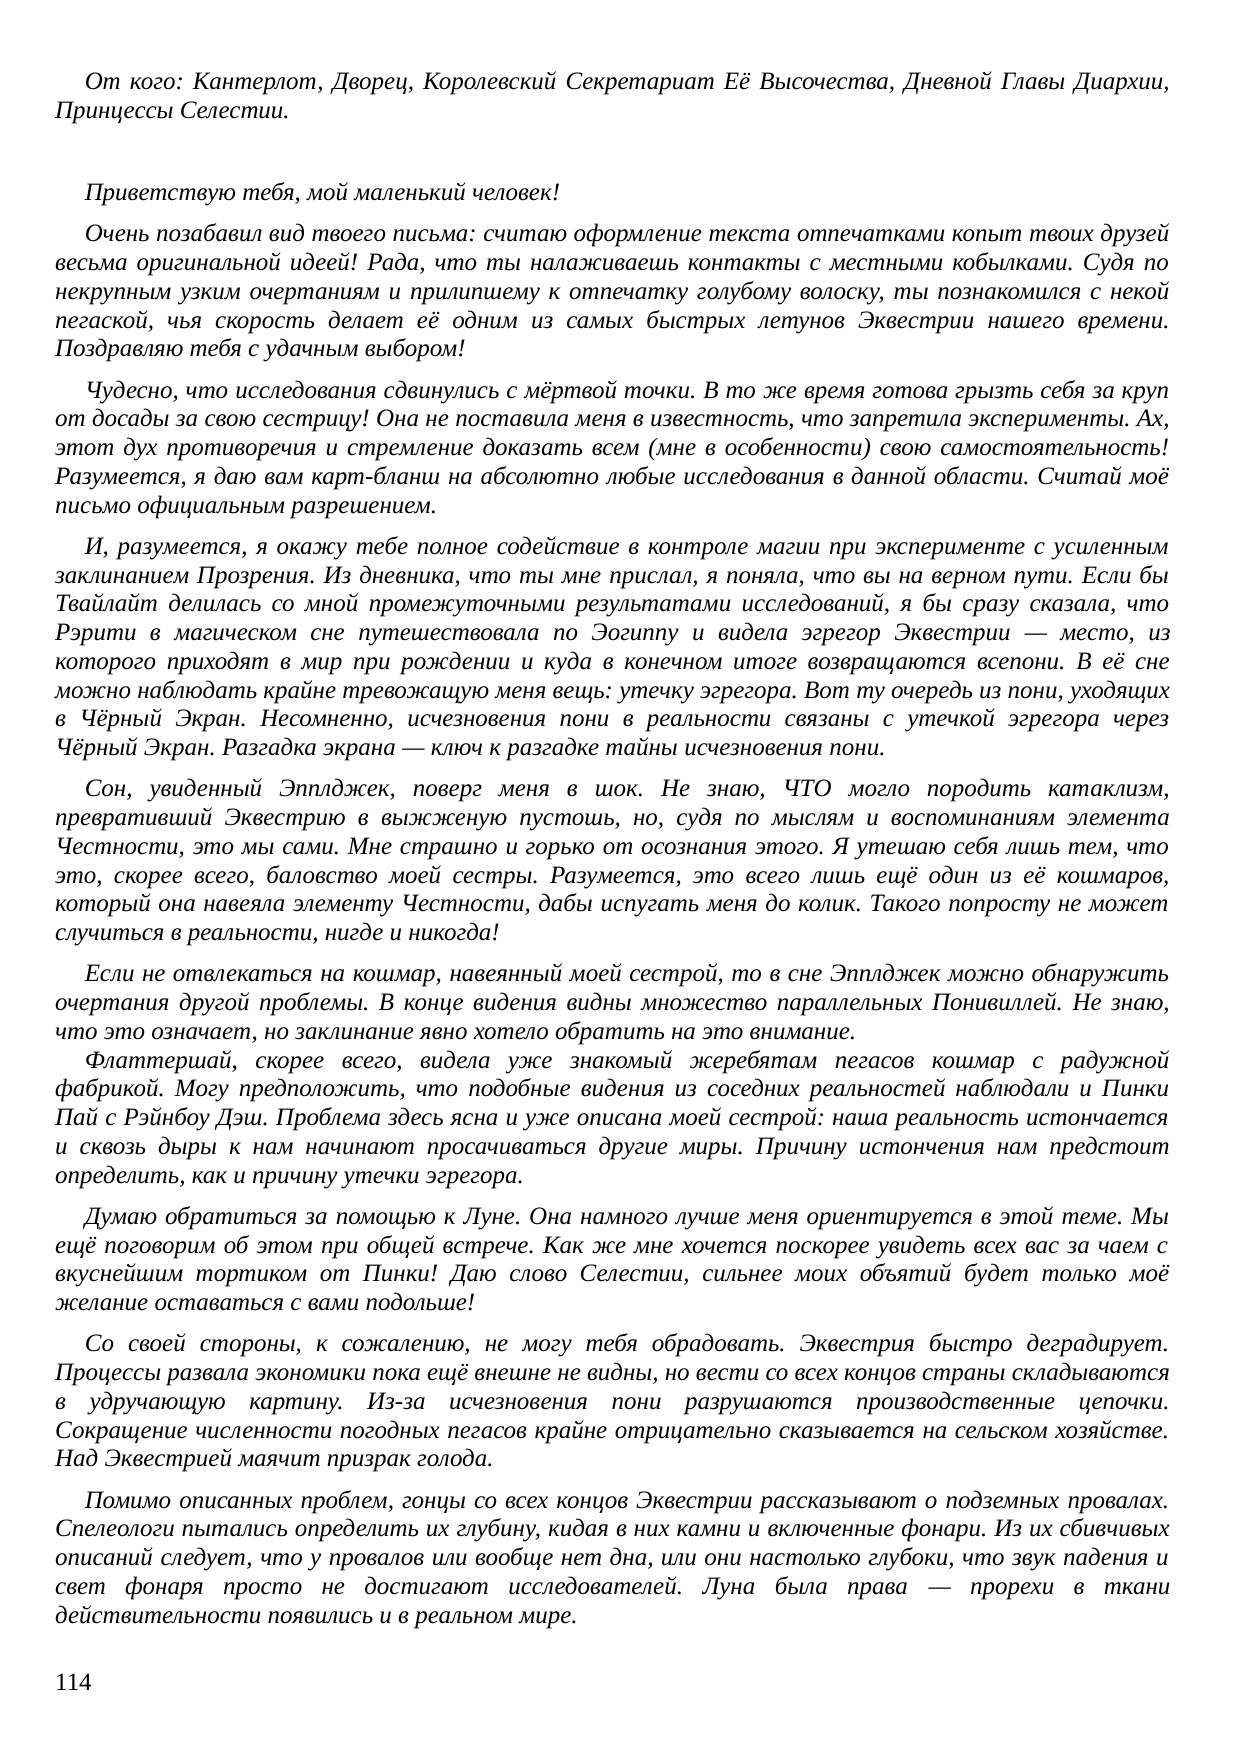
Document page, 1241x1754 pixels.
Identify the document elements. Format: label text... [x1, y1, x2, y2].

text Флаттершай, скорее всего, видела уже знакомый жеребятам пегасов кошмар с радужной фабрикой. Могу предположить, что подобные видения из соседних реальностей наблюдали и Пинки Пай с Рэйнбоу Дэш. Проблема здесь ясна и уже описана моей сестрой: наша реальность истончается и сквозь дыры к нам начинают просачиваться другие миры. Причину истончения нам предстоит определить, как и причину утечки эгрегора. [55, 1045, 1173, 1188]
text Очень позабавил вид твоего письма: считаю оформление текста отпечатками копыт твоих друзей весьма оригинальной идеей! Рада, что ты налаживаешь контакты с местными кобылками. Судя по некрупным узким очертаниям и прилипшему к отпечатку голубому волоску, ты познакомился с некой пегаской, чья скорость делает её одним из самых быстрых летунов Эквестрии нашего времени. Поздравляю тебя с удачным выбором! [55, 218, 1173, 362]
text И, разумеется, я окажу тебе полное содействие в контроле магии при эксперименте с усиленным заклинанием Прозрения. Из дневника, что ты мне прислал, я поняла, что вы на верном пути. Если бы Твайлайт делилась со мной промежуточными результатами исследований, я бы сразу сказала, что Рэрити в магическом сне путешествовала по Эогиппу и видела эгрегор Эквестрии — место, из которого приходят в мир при рождении и куда в конечном итоге возвращаются всепони. В её сне можно наблюдать крайне тревожащую меня вещь: утечку эгрегора. Вот ту очередь из пони, уходящих в Чёрный Экран. Несомненно, исчезновения пони в реальности связаны с утечкой эгрегора через Чёрный Экран. Разгадка экрана — ключ к разгадке тайны исчезновения пони. [55, 531, 1173, 761]
text Думаю обратиться за помощью к Луне. Она намного лучше меня ориентируется в этой теме. Мы ещё поговорим об этом при общей встрече. Как же мне хочется поскорее увидеть всех вас за чаем с вкуснейшим тортиком от Пинки! Даю слово Селестии, сильнее моих объятий будет только моё желание оставаться с вами подольше! [55, 1201, 1173, 1316]
text Помимо описанных проблем, гонцы со всех концов Эквестрии рассказывают о подземных провалах. Спелеологи пытались определить их глубину, кидая в них камни и включенные фонари. Из их сбивчивых описаний следует, что у провалов или вообще нет дна, или они настолько глубоки, что звук падения и свет фонаря просто не достигают исследователей. Луна была права — прорехи в ткани действительности появились и в реальном мире. [55, 1485, 1173, 1628]
text Со своей стороны, к сожалению, не могу тебя обрадовать. Эквестрия быстро деградирует. Процессы развала экономики пока ещё внешне не видны, но вести со всех концов страны складываются в удручающую картину. Из-за исчезновения пони разрушаются производственные цепочки. Сокращение численности погодных пегасов крайне отрицательно сказывается на сельском хозяйстве. Над Эквестрией маячит призрак голода. [55, 1328, 1173, 1472]
text От кого: Кантерлот, Дворец, Королевский Секретариат Её Высочества, Дневной Главы Диархии, Принцессы Селестии. [55, 66, 1173, 123]
text Если не отвлекаться на кошмар, навеянный моей сестрой, то в сне Эпплджек можно обнаружить очертания другой проблемы. В конце видения видны множество параллельных Понивиллей. Не знаю, что это означает, но заклинание явно хотело обратить на это внимание. [55, 958, 1173, 1045]
text Приветствую тебя, мой маленький человек! [55, 177, 1173, 206]
text Cон, увиденный Эпплджек, поверг меня в шок. Не знаю, ЧТО могло породить катаклизм, превративший Эквестрию в выжженую пустошь, но, судя по мыслям и воспоминаниям элемента Честности, это мы сами. Мне страшно и горько от осознания этого. Я утешаю себя лишь тем, что это, скорее всего, баловство моей сестры. Разумеется, это всего лишь ещё один из её кошмаров, который она навеяла элементу Честности, дабы испугать меня до колик. Такого попросту не может случиться в реальности, нигде и никогда! [55, 773, 1173, 946]
text Чудесно, что исследования сдвинулись с мёртвой точки. В то же время готова грызть себя за круп от досады за свою сестрицу! Она не поставила меня в известность, что запретила эксперименты. Ах, этот дух противоречия и стремление доказать всем (мне в особенности) свою самостоятельность! Разумеется, я даю вам карт-бланш на абсолютно любые исследования в данной области. Считай моё письмо официальным разрешением. [55, 375, 1173, 518]
